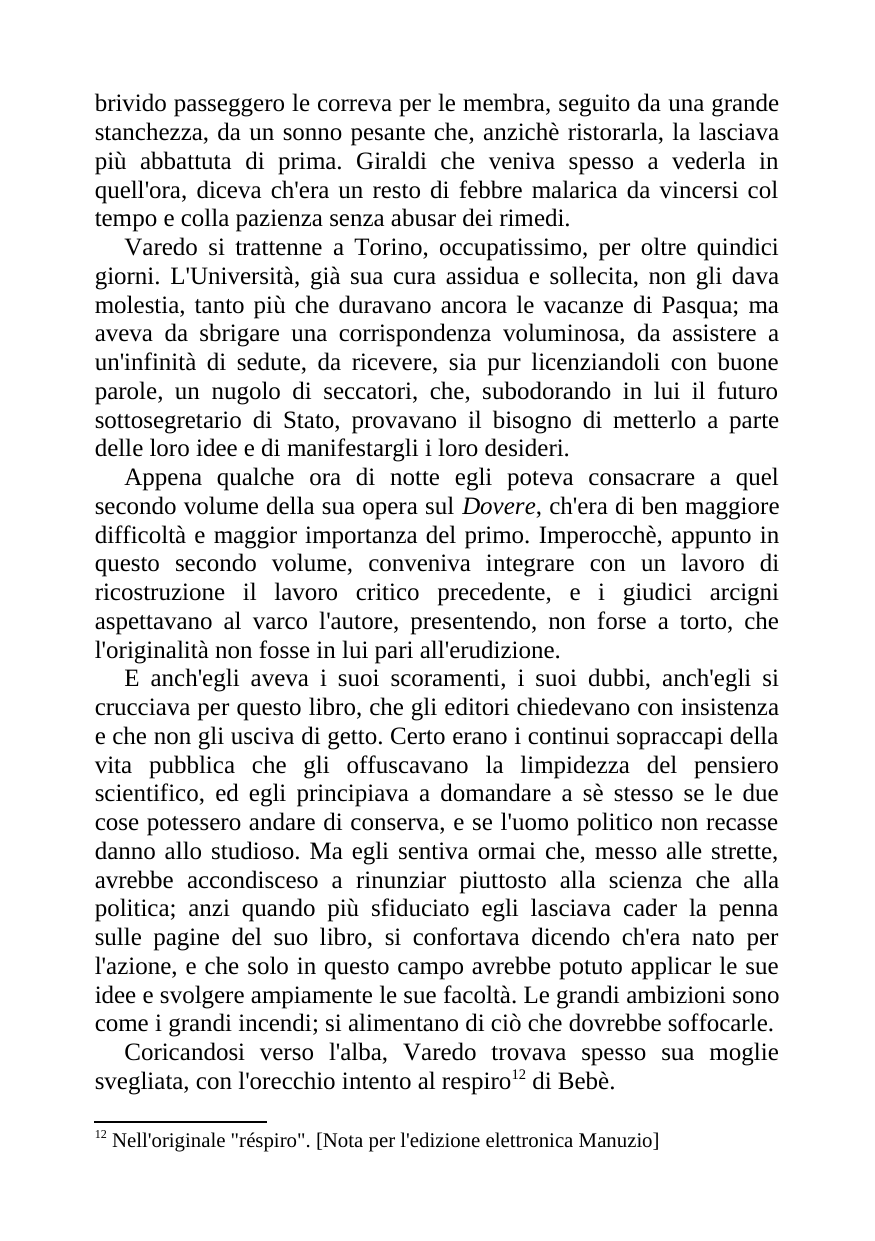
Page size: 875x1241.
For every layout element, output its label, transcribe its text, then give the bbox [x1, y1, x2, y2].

text Nell'originale "réspiro". [Nota per l'edizione elettronica Manuzio] [94, 1128, 779, 1152]
text Appena qualche ora di notte egli poteva consacrare a quel secondo volume della sua opera sul Dovere, ch'era di ben maggiore difficoltà e maggior importanza del primo. Imperocchè, appunto in questo secondo volume, conveniva integrare con un lavoro di ricostruzione il lavoro critico precedente, e i giudici arcigni aspettavano al varco l'autore, presentendo, non forse a torto, che l'originalità non fosse in lui pari all'erudizione. [94, 462, 779, 663]
text E anch'egli aveva i suoi scoramenti, i suoi dubbi, anch'egli si crucciava per questo libro, che gli editori chiedevano con insistenza e che non gli usciva di getto. Certo erano i continui sopraccapi della vita pubblica che gli offuscavano la limpidezza del pensiero scientifico, ed egli principiava a domandare a sè stesso se le due cose potessero andare di conserva, e se l'uomo politico non recasse danno allo studioso. Ma egli sentiva ormai che, messo alle strette, avrebbe accondisceso a rinunziar piuttosto alla scienza che alla politica; anzi quando più sfiduciato egli lasciava cader la penna sulle pagine del suo libro, si confortava dicendo ch'era nato per l'azione, e che solo in questo campo avrebbe potuto applicar le sue idee e svolgere ampiamente le sue facoltà. Le grandi ambizioni sono come i grandi incendi; si alimentano di ciò che dovrebbe soffocarle. [94, 663, 779, 1037]
text brivido passeggero le correva per le membra, seguito da una grande stanchezza, da un sonno pesante che, anzichè ristorarla, la lasciava più abbattuta di prima. Giraldi che veniva spesso a vederla in quell'ora, diceva ch'era un resto di febbre malarica da vincersi col tempo e colla pazienza senza abusar dei rimedi. [94, 88, 779, 232]
text Varedo si trattenne a Torino, occupatissimo, per oltre quindici giorni. L'Università, già sua cura assidua e sollecita, non gli dava molestia, tanto più che duravano ancora le vacanze di Pasqua; ma aveva da sbrigare una corrispondenza voluminosa, da assistere a un'infinità di sedute, da ricevere, sia pur licenziandoli con buone parole, un nugolo di seccatori, che, subodorando in lui il futuro sottosegretario di Stato, provavano il bisogno di metterlo a parte delle loro idee e di manifestargli i loro desideri. [94, 232, 779, 462]
text Coricandosi verso l'alba, Varedo trovava spesso sua moglie svegliata, con l'orecchio intento al respiro di Bebè. [94, 1037, 779, 1095]
